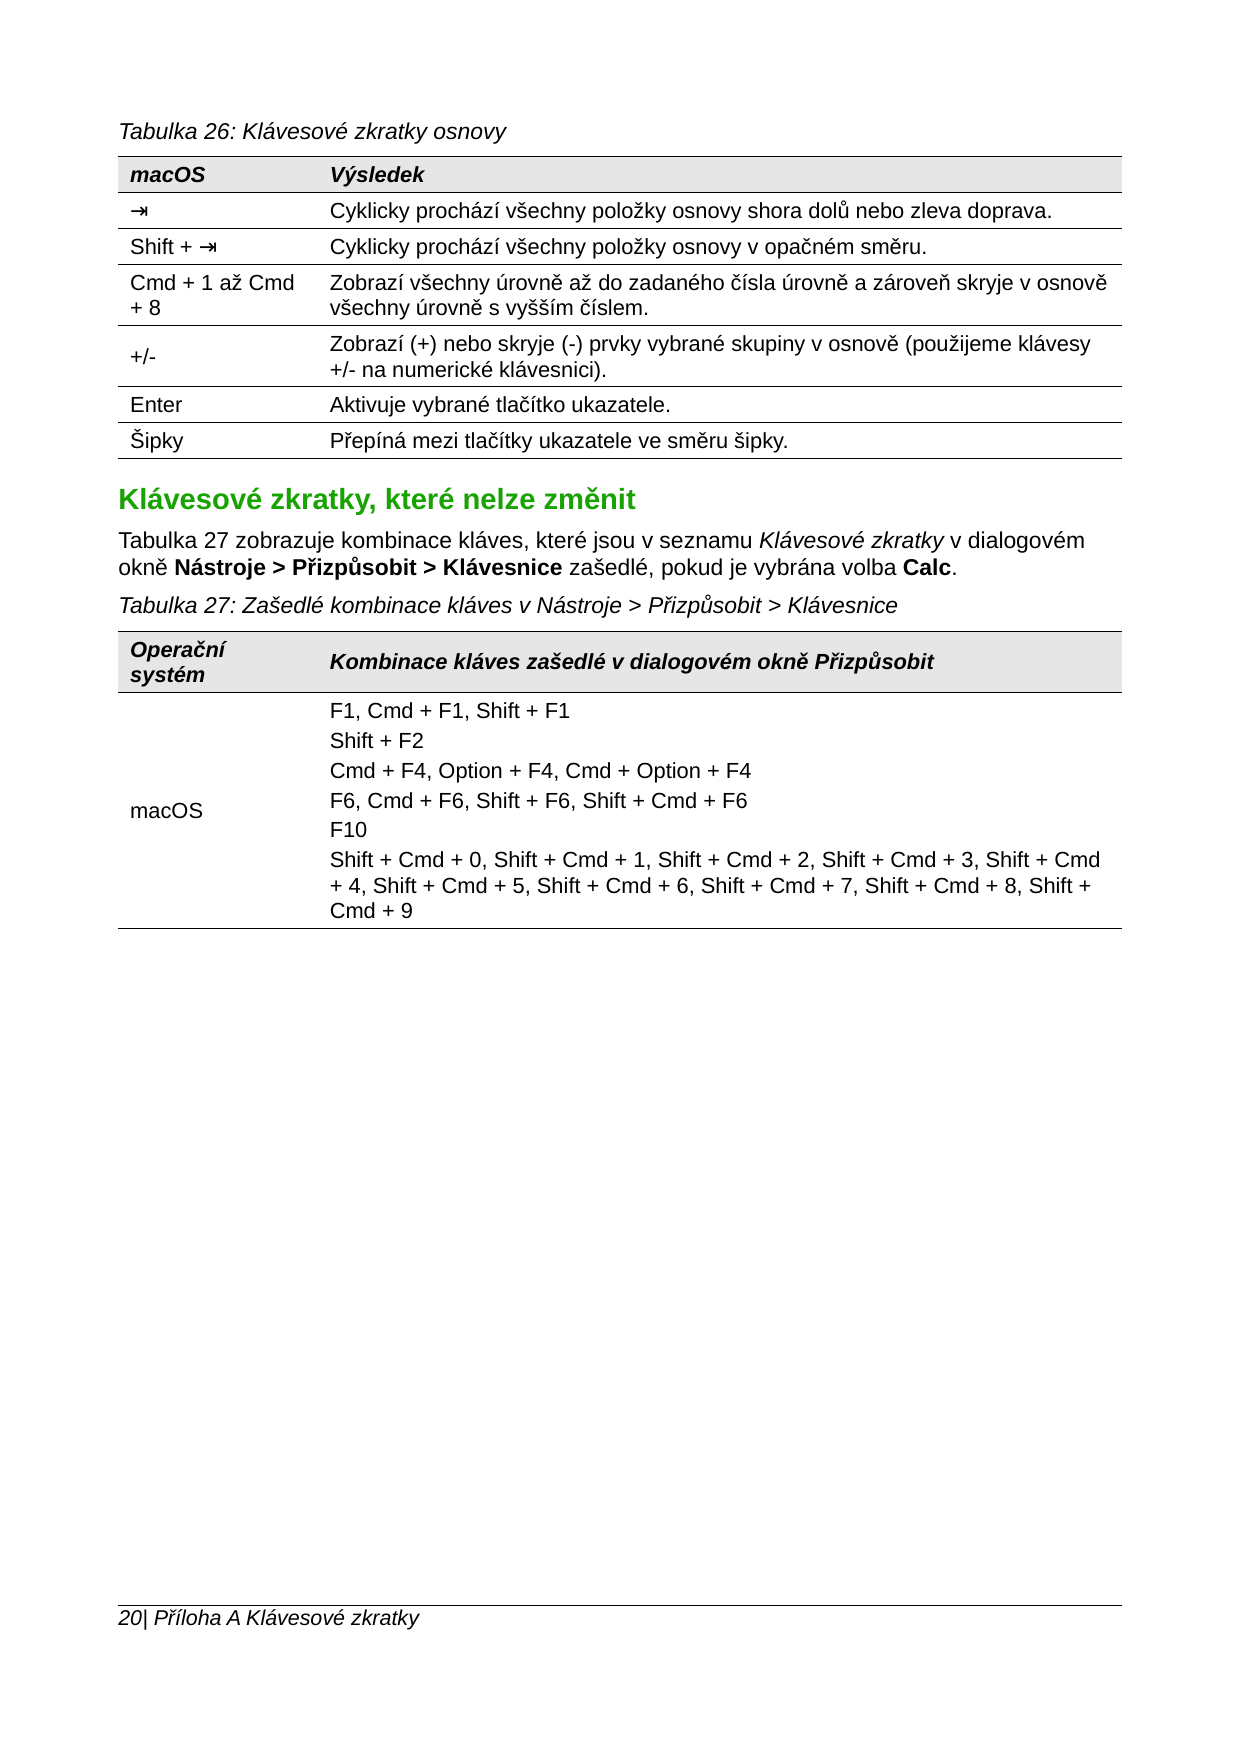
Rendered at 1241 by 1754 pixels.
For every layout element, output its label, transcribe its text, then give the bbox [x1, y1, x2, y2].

table_cell Šipky [118, 423, 318, 458]
text Tabulka 27: Zašedlé kombinace kláves v Nástroje > Přizpůsobit > Klávesnice [118, 592, 1122, 619]
table_cell Cmd + 1 až Cmd + 8 [118, 265, 318, 325]
table_header Operační systém [118, 632, 318, 692]
table_cell Zobrazí (+) nebo skryje (-) prvky vybrané skupiny v osnově (použijeme klávesy +/- na numerické klávesnici). [318, 326, 1122, 386]
table_cell Zobrazí všechny úrovně až do zadaného čísla úrovně a zároveň skryje v osnově všechny úrovně s vyšším číslem. [318, 265, 1122, 325]
table_cell +/- [118, 326, 318, 386]
table_header macOS [118, 157, 318, 192]
table_cell Cyklicky prochází všechny položky osnovy v opačném směru. [318, 229, 1122, 264]
table_header Výsledek [318, 157, 1122, 192]
table_cell Enter [118, 387, 318, 422]
table_cell Přepíná mezi tlačítky ukazatele ve směru šipky. [318, 423, 1122, 458]
text Tabulka 27 zobrazuje kombinace kláves, které jsou v seznamu Klávesové zkratky v dialogovém okně Nástroje > Přizpůsobit > Klávesnice zašedlé, pokud je vybrána volba Calc. [118, 527, 1122, 580]
table_cell Shift + ⇥ [118, 229, 318, 264]
table_cell F1, Cmd + F1, Shift + F1 Shift + F2 Cmd + F4, Option + F4, Cmd + Option + F4 F6, Cmd + F6, Shift + F6, Shift + Cmd + F6 F10 Shift + Cmd + 0, Shift + Cmd + 1, Shift + Cmd + 2, Shift + Cmd + 3, Shift + Cmd + 4, Shift + Cmd + 5, Shift + Cmd + 6, Shift + Cmd + 7, Shift + Cmd + 8, Shift + Cmd + 9 [318, 693, 1122, 928]
table_cell macOS [118, 693, 318, 928]
text Tabulka 26: Klávesové zkratky osnovy [118, 118, 1122, 144]
subtitle Klávesové zkratky, které nelze změnit [118, 482, 1122, 516]
table_cell ⇥ [118, 193, 318, 228]
table_cell Aktivuje vybrané tlačítko ukazatele. [318, 387, 1122, 422]
table_cell Cyklicky prochází všechny položky osnovy shora dolů nebo zleva doprava. [318, 193, 1122, 228]
table_header Kombinace kláves zašedlé v dialogovém okně Přizpůsobit [318, 632, 1122, 692]
